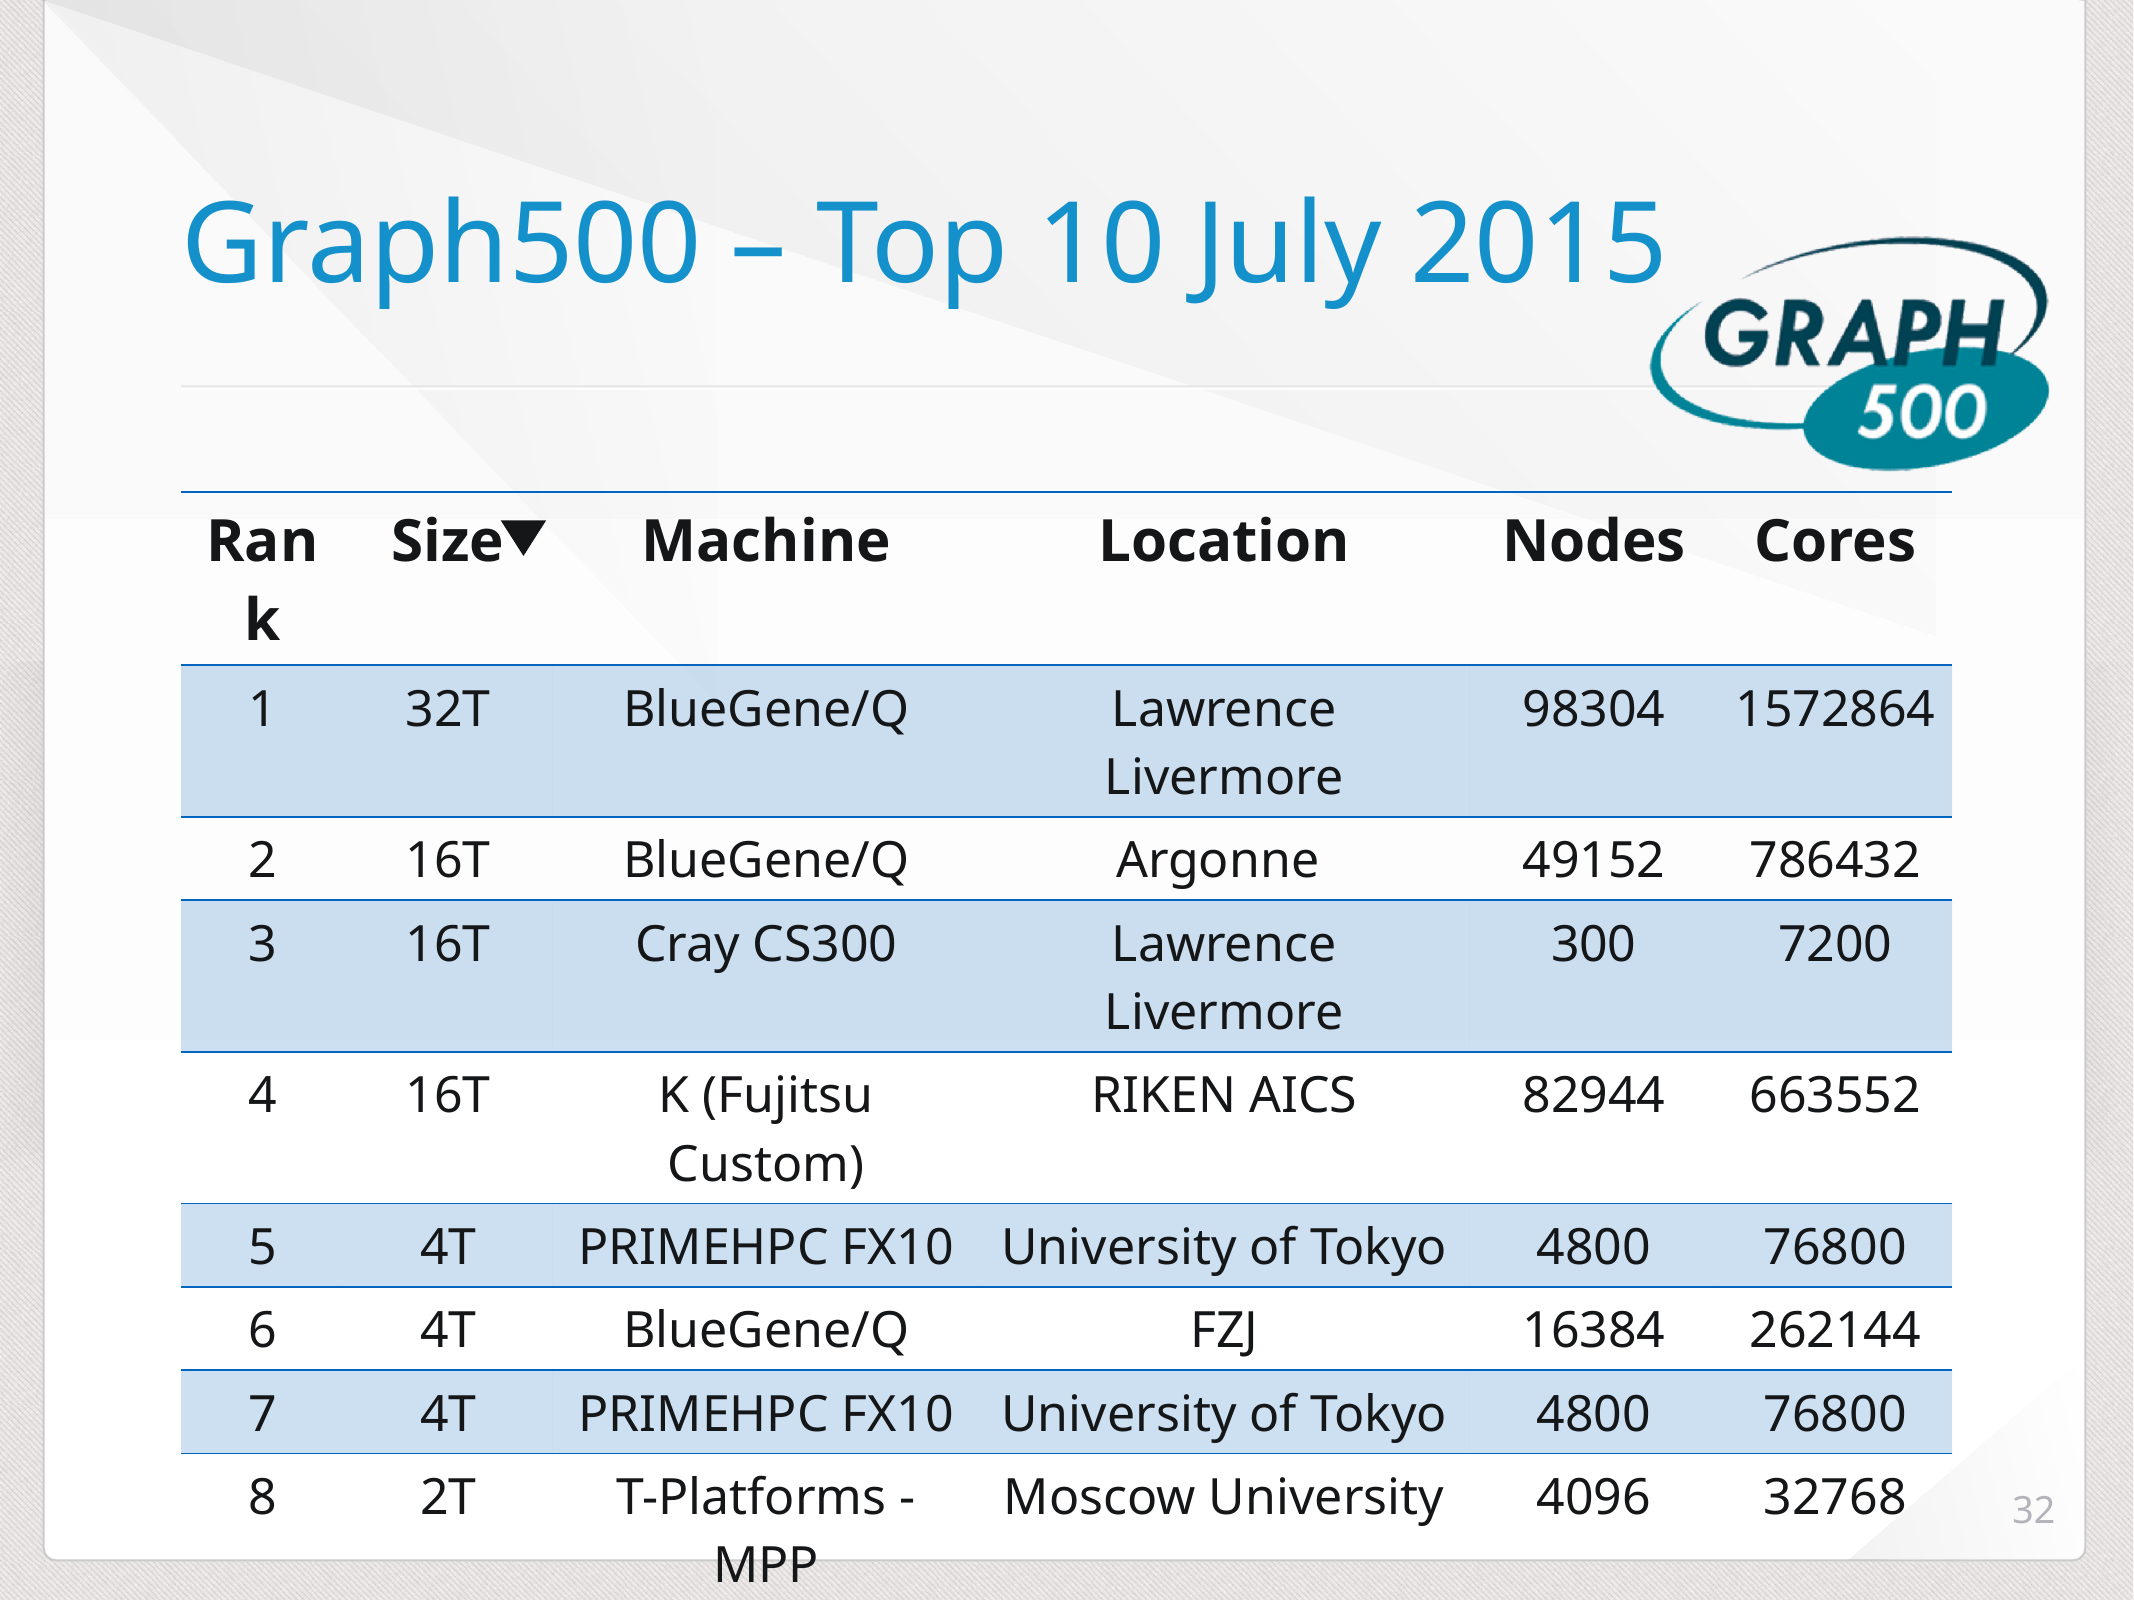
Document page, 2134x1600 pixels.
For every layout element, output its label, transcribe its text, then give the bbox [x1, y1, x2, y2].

table_cell 2 [181, 818, 344, 899]
table_cell 1 [181, 666, 344, 816]
table_cell BlueGene/Q [553, 1288, 979, 1369]
table_cell 7200 [1719, 901, 1952, 1051]
table_cell 16384 [1469, 1288, 1719, 1369]
table_cell 4096 [1469, 1454, 1719, 1600]
table_cell 32768 [1719, 1454, 1952, 1600]
table_cell 4800 [1469, 1204, 1719, 1286]
table_cell 663552 [1719, 1053, 1952, 1203]
table_cell Cray CS300 [553, 901, 979, 1051]
table_cell 98304 [1469, 666, 1719, 816]
table_cell Moscow University [979, 1454, 1469, 1600]
picture [0, 0, 181, 1600]
table_cell 5 [181, 1204, 344, 1286]
table_cell 262144 [1719, 1288, 1952, 1369]
table_cell 7 [181, 1371, 344, 1453]
table_cell 76800 [1719, 1371, 1952, 1453]
table_cell 76800 [1719, 1204, 1952, 1286]
table_cell 4800 [1469, 1371, 1719, 1453]
table_cell 49152 [1469, 818, 1719, 899]
table_cell 1572864 [1719, 666, 1952, 816]
table_cell 82944 [1469, 1053, 1719, 1203]
table_header Location [979, 493, 1469, 664]
table_cell Argonne [979, 818, 1469, 899]
table_cell T-Platforms - MPP [553, 1454, 979, 1600]
table_cell 4 [181, 1053, 344, 1203]
table_cell BlueGene/Q [553, 818, 979, 899]
table_cell K (Fujitsu Custom) [553, 1053, 979, 1203]
table_cell Lawrence Livermore [979, 666, 1469, 816]
table_header Cores [1719, 493, 1952, 664]
table_cell 786432 [1719, 818, 1952, 899]
table_cell University of Tokyo [979, 1371, 1469, 1453]
table_cell 8 [181, 1454, 344, 1600]
table_cell 4T [344, 1204, 553, 1286]
picture [1952, 0, 2134, 1600]
table_cell PRIMEHPC FX10 [553, 1204, 979, 1286]
table_cell 4T [344, 1371, 553, 1453]
table_header Size [344, 493, 553, 664]
table_header Nodes [1469, 493, 1719, 664]
table_cell University of Tokyo [979, 1204, 1469, 1286]
table_cell RIKEN AICS [979, 1053, 1469, 1203]
title Graph500 – Top 10 July 2015 [181, 145, 1953, 355]
text_box [500, 520, 547, 556]
table_cell 32T [344, 666, 553, 816]
table_cell 16T [344, 818, 553, 899]
picture [1648, 236, 2050, 472]
table_cell 4T [344, 1288, 553, 1369]
table_cell FZJ [979, 1288, 1469, 1369]
table_cell 3 [181, 901, 344, 1051]
table_cell 6 [181, 1288, 344, 1369]
table_cell PRIMEHPC FX10 [553, 1371, 979, 1453]
slide_number [1952, 1476, 2071, 1548]
table_header Machine [553, 493, 979, 664]
table_cell BlueGene/Q [553, 666, 979, 816]
table_cell 300 [1469, 901, 1719, 1051]
table_cell 2T [344, 1454, 553, 1600]
table_header Rank [181, 493, 344, 664]
table_cell 16T [344, 901, 553, 1051]
table_cell 16T [344, 1053, 553, 1203]
table_cell Lawrence Livermore [979, 901, 1469, 1051]
